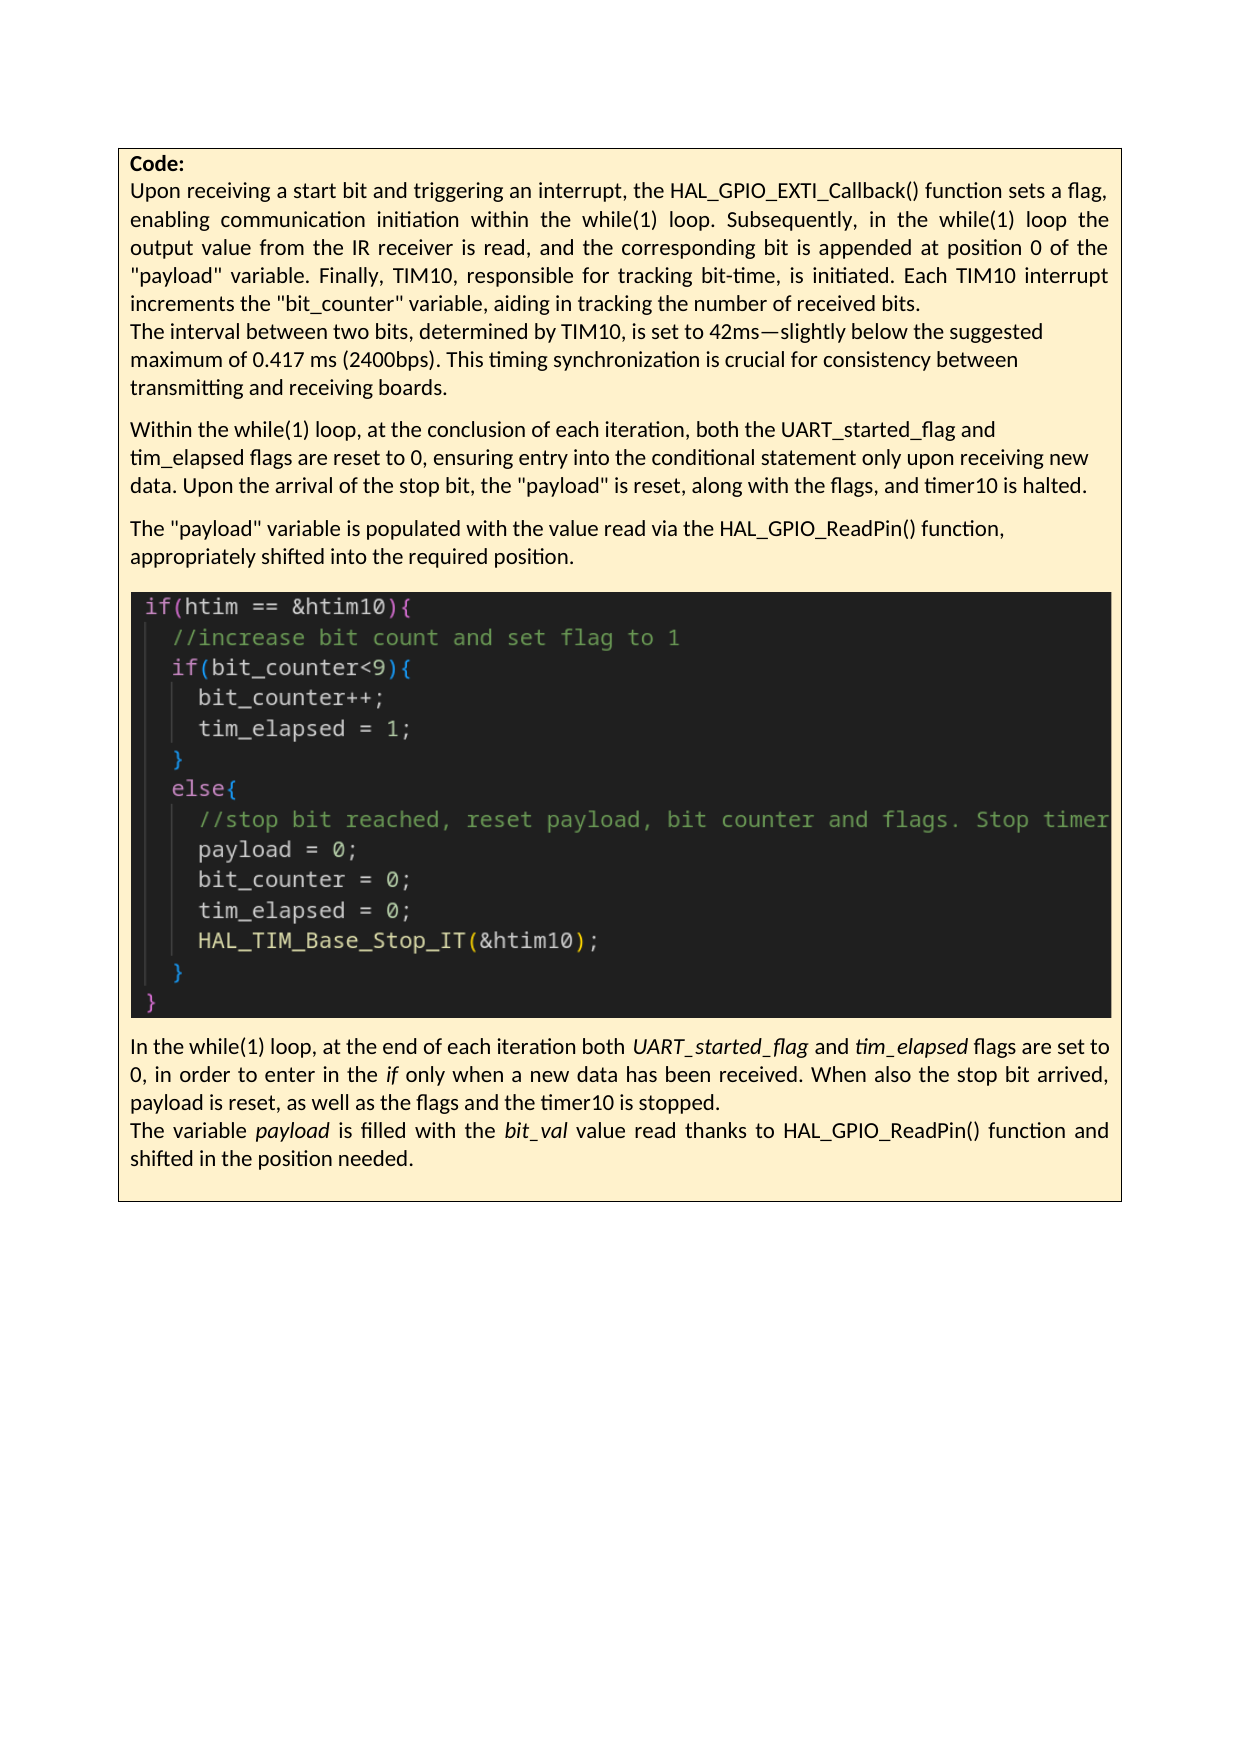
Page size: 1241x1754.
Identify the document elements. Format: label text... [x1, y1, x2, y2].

table_cell Code: Upon receiving a start bit and triggering an interrupt, the HAL_GPIO_EXTI_Callback() function sets a flag, enabling communication initiation within the while(1) loop. Subsequently, in the while(1) loop the output value from the IR receiver is read, and the corresponding bit is appended at position 0 of the "payload" variable. Finally, TIM10, responsible for tracking bit-time, is initiated. Each TIM10 interrupt increments the "bit_counter" variable, aiding in tracking the number of received bits. The interval between two bits, determined by TIM10, is set to 42ms—slightly below the suggested maximum of 0.417 ms (2400bps). This timing synchronization is crucial for consistency between transmitting and receiving boards. Within the while(1) loop, at the conclusion of each iteration, both the UART_started_flag and tim_elapsed flags are reset to 0, ensuring entry into the conditional statement only upon receiving new data. Upon the arrival of the stop bit, the "payload" is reset, along with the flags, and timer10 is halted. The "payload" variable is populated with the value read via the HAL_GPIO_ReadPin() function, appropriately shifted into the required position. In the while(1) loop, at the end of each iteration both UART_started_flag and tim_elapsed flags are set to 0, in order to enter in the if only when a new data has been received. When also the stop bit arrived, payload is reset, as well as the flags and the timer10 is stopped. The variable payload is filled with the bit_val value read thanks to HAL_GPIO_ReadPin() function and shifted in the position needed. [119, 149, 1121, 1201]
picture [131, 592, 1112, 1018]
